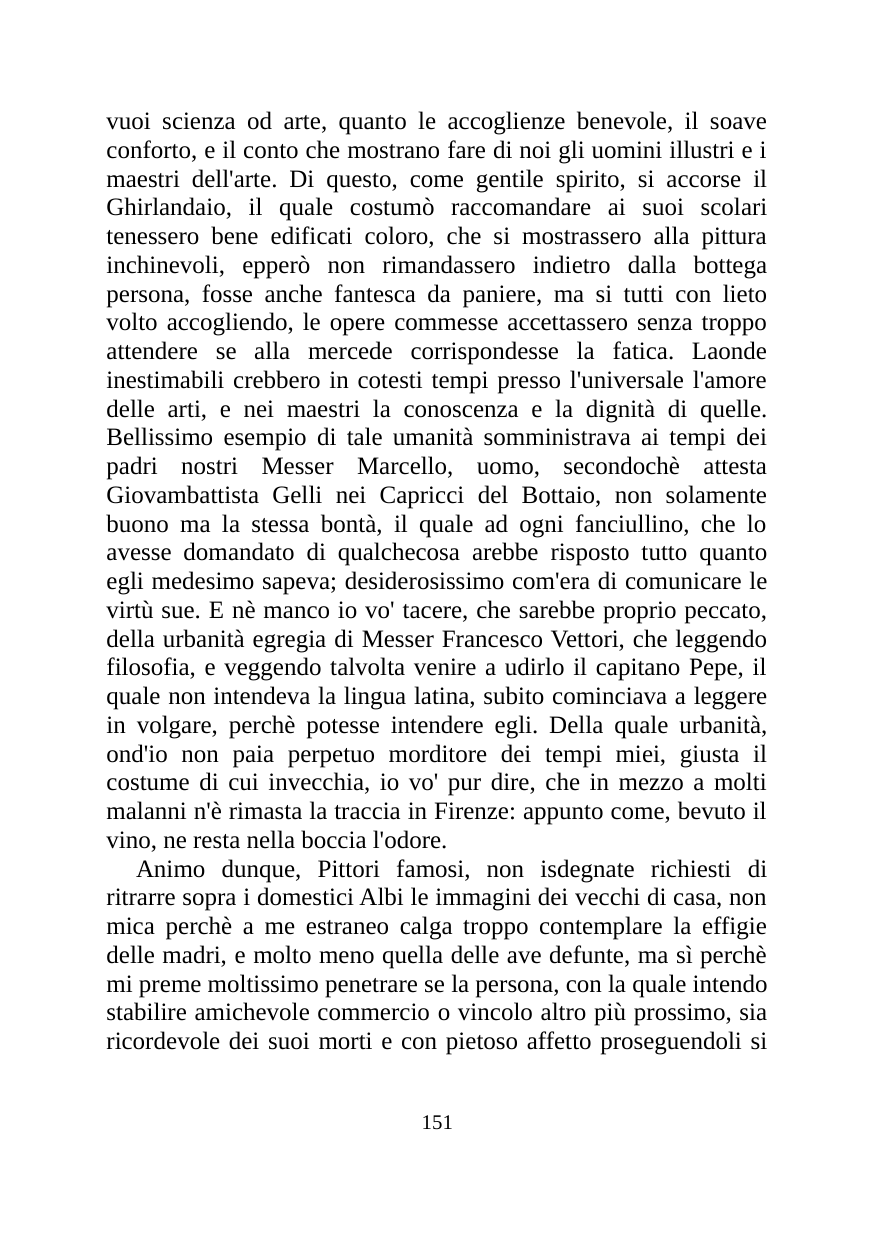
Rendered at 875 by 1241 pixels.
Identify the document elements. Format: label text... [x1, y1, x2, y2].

text Animo dunque, Pittori famosi, non isdegnate richiesti di ritrarre sopra i domestici Albi le immagini dei vecchi di casa, non mica perchè a me estraneo calga troppo contemplare la effigie delle madri, e molto meno quella delle ave defunte, ma sì perchè mi preme moltissimo penetrare se la persona, con la quale intendo stabilire amichevole commercio o vincolo altro più prossimo, sia ricordevole dei suoi morti e con pietoso affetto proseguendoli si [106, 854, 768, 1055]
text vuoi scienza od arte, quanto le accoglienze benevole, il soave conforto, e il conto che mostrano fare di noi gli uomini illustri e i maestri dell'arte. Di questo, come gentile spirito, si accorse il Ghirlandaio, il quale costumò raccomandare ai suoi scolari tenessero bene edificati coloro, che si mostrassero alla pittura inchinevoli, epperò non rimandassero indietro dalla bottega persona, fosse anche fantesca da paniere, ma si tutti con lieto volto accogliendo, le opere commesse accettassero senza troppo attendere se alla mercede corrispondesse la fatica. Laonde inestimabili crebbero in cotesti tempi presso l'universale l'amore delle arti, e nei maestri la conoscenza e la dignità di quelle. Bellissimo esempio di tale umanità somministrava ai tempi dei padri nostri Messer Marcello, uomo, secondochè attesta Giovambattista Gelli nei Capricci del Bottaio, non solamente buono ma la stessa bontà, il quale ad ogni fanciullino, che lo avesse domandato di qualchecosa arebbe risposto tutto quanto egli medesimo sapeva; desiderosissimo com'era di comunicare le virtù sue. E nè manco io vo' tacere, che sarebbe proprio peccato, della urbanità egregia di Messer Francesco Vettori, che leggendo filosofia, e veggendo talvolta venire a udirlo il capitano Pepe, il quale non intendeva la lingua latina, subito cominciava a leggere in volgare, perchè potesse intendere egli. Della quale urbanità, ond'io non paia perpetuo morditore dei tempi miei, giusta il costume di cui invecchia, io vo' pur dire, che in mezzo a molti malanni n'è rimasta la traccia in Firenze: appunto come, bevuto il vino, ne resta nella boccia l'odore. [106, 106, 768, 854]
